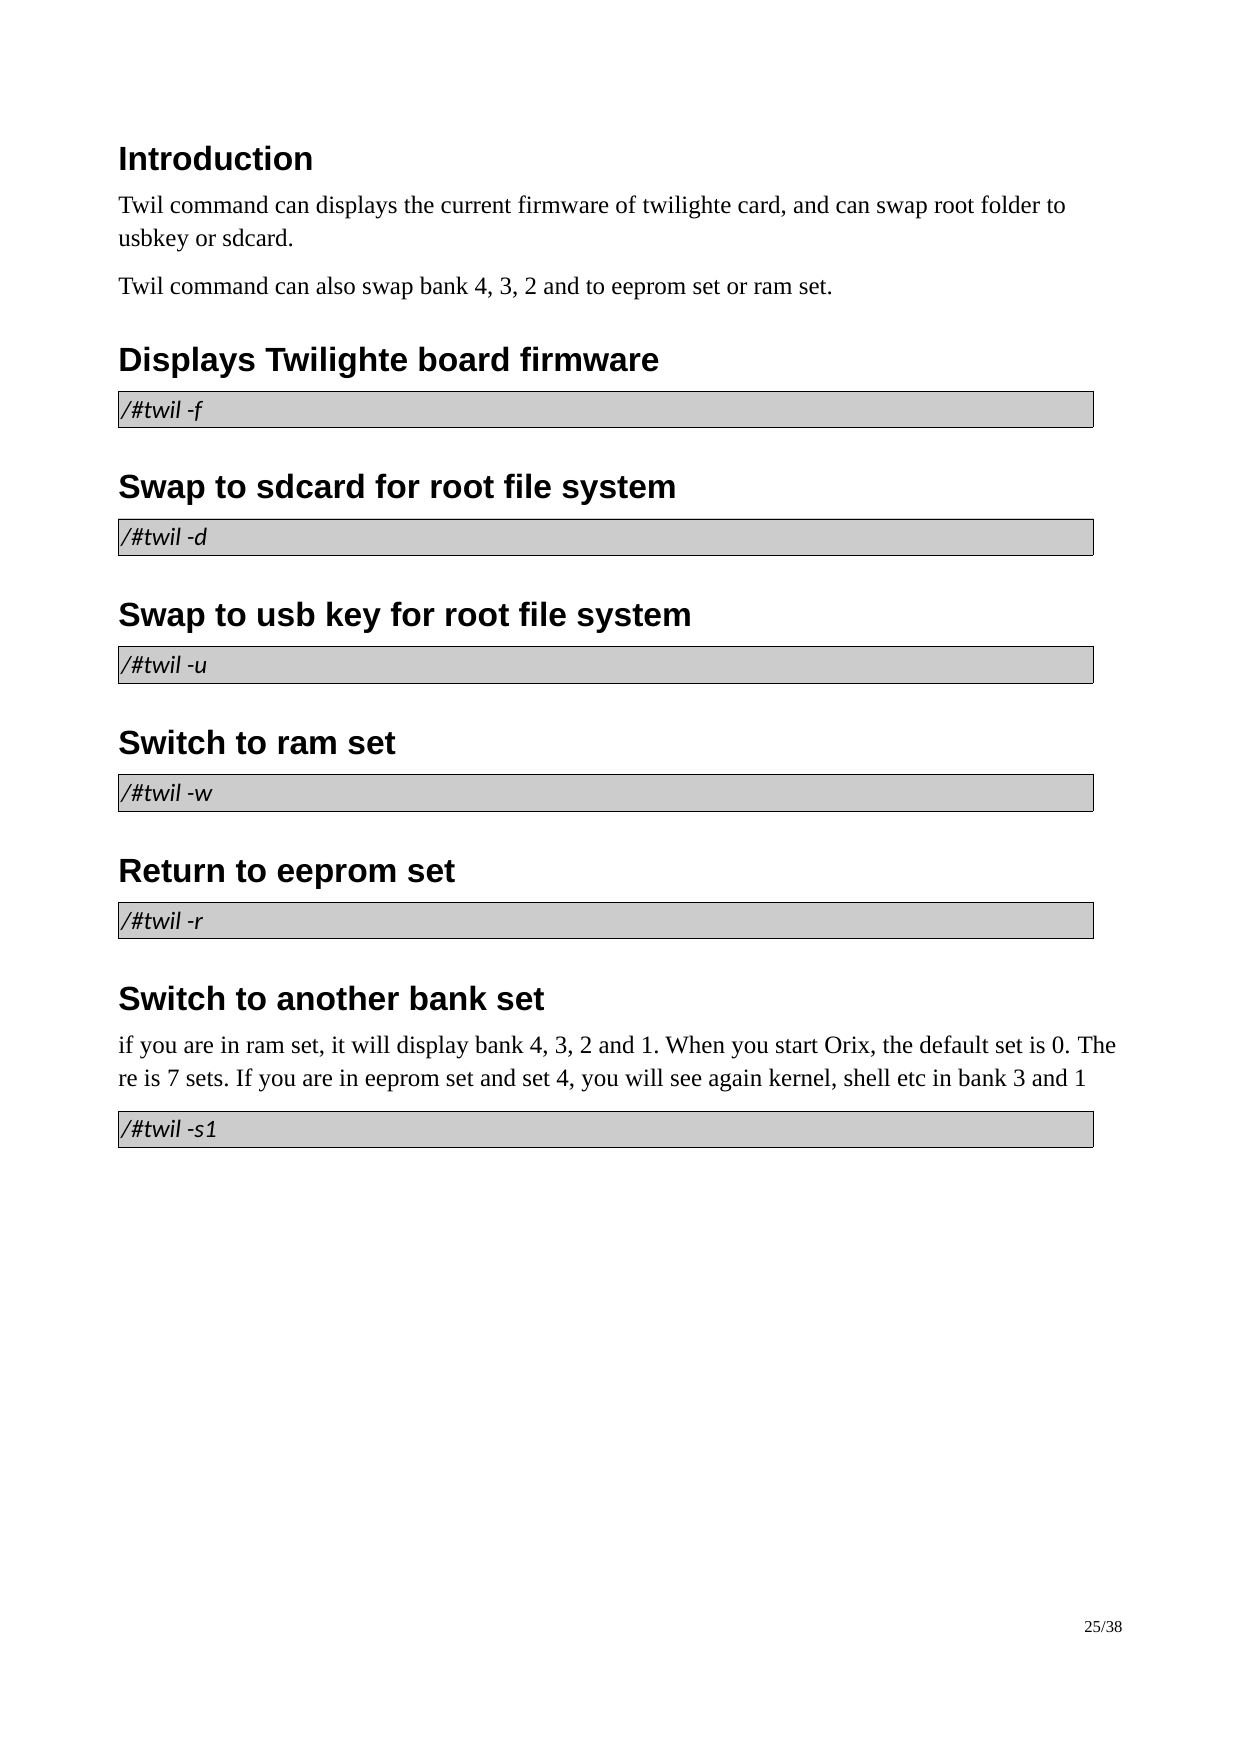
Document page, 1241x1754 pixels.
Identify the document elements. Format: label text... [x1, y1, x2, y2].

subtitle Switch to ram set [118, 723, 1122, 762]
text Twil command can also swap bank 4, 3, 2 and to eeprom set or ram set. [118, 271, 1122, 300]
text Twil command can displays the current firmware of twilighte card, and can swap root folder to usbkey or sdcard. [118, 190, 1122, 252]
subtitle Displays Twilighte board firmware [118, 339, 1122, 378]
subtitle Introduction [118, 139, 1122, 178]
subtitle Swap to sdcard for root file system [118, 467, 1122, 506]
text /#twil -u [119, 647, 1093, 683]
text /#twil -r [119, 903, 1093, 938]
text /#twil -w [119, 775, 1093, 811]
text /#twil -s1 [119, 1112, 1093, 1147]
text /#twil -f [119, 392, 1093, 427]
subtitle Switch to another bank set [118, 979, 1122, 1017]
text if you are in ram set, it will display bank 4, 3, 2 and 1. When you start Orix, the default set is 0. The re is 7 sets. If you are in eeprom set and set 4, you will see again kernel, shell etc in bank 3 and 1 [118, 1030, 1122, 1092]
text /#twil -d [119, 520, 1093, 555]
subtitle Return to eeprom set [118, 851, 1122, 889]
subtitle Swap to usb key for root file system [118, 595, 1122, 634]
